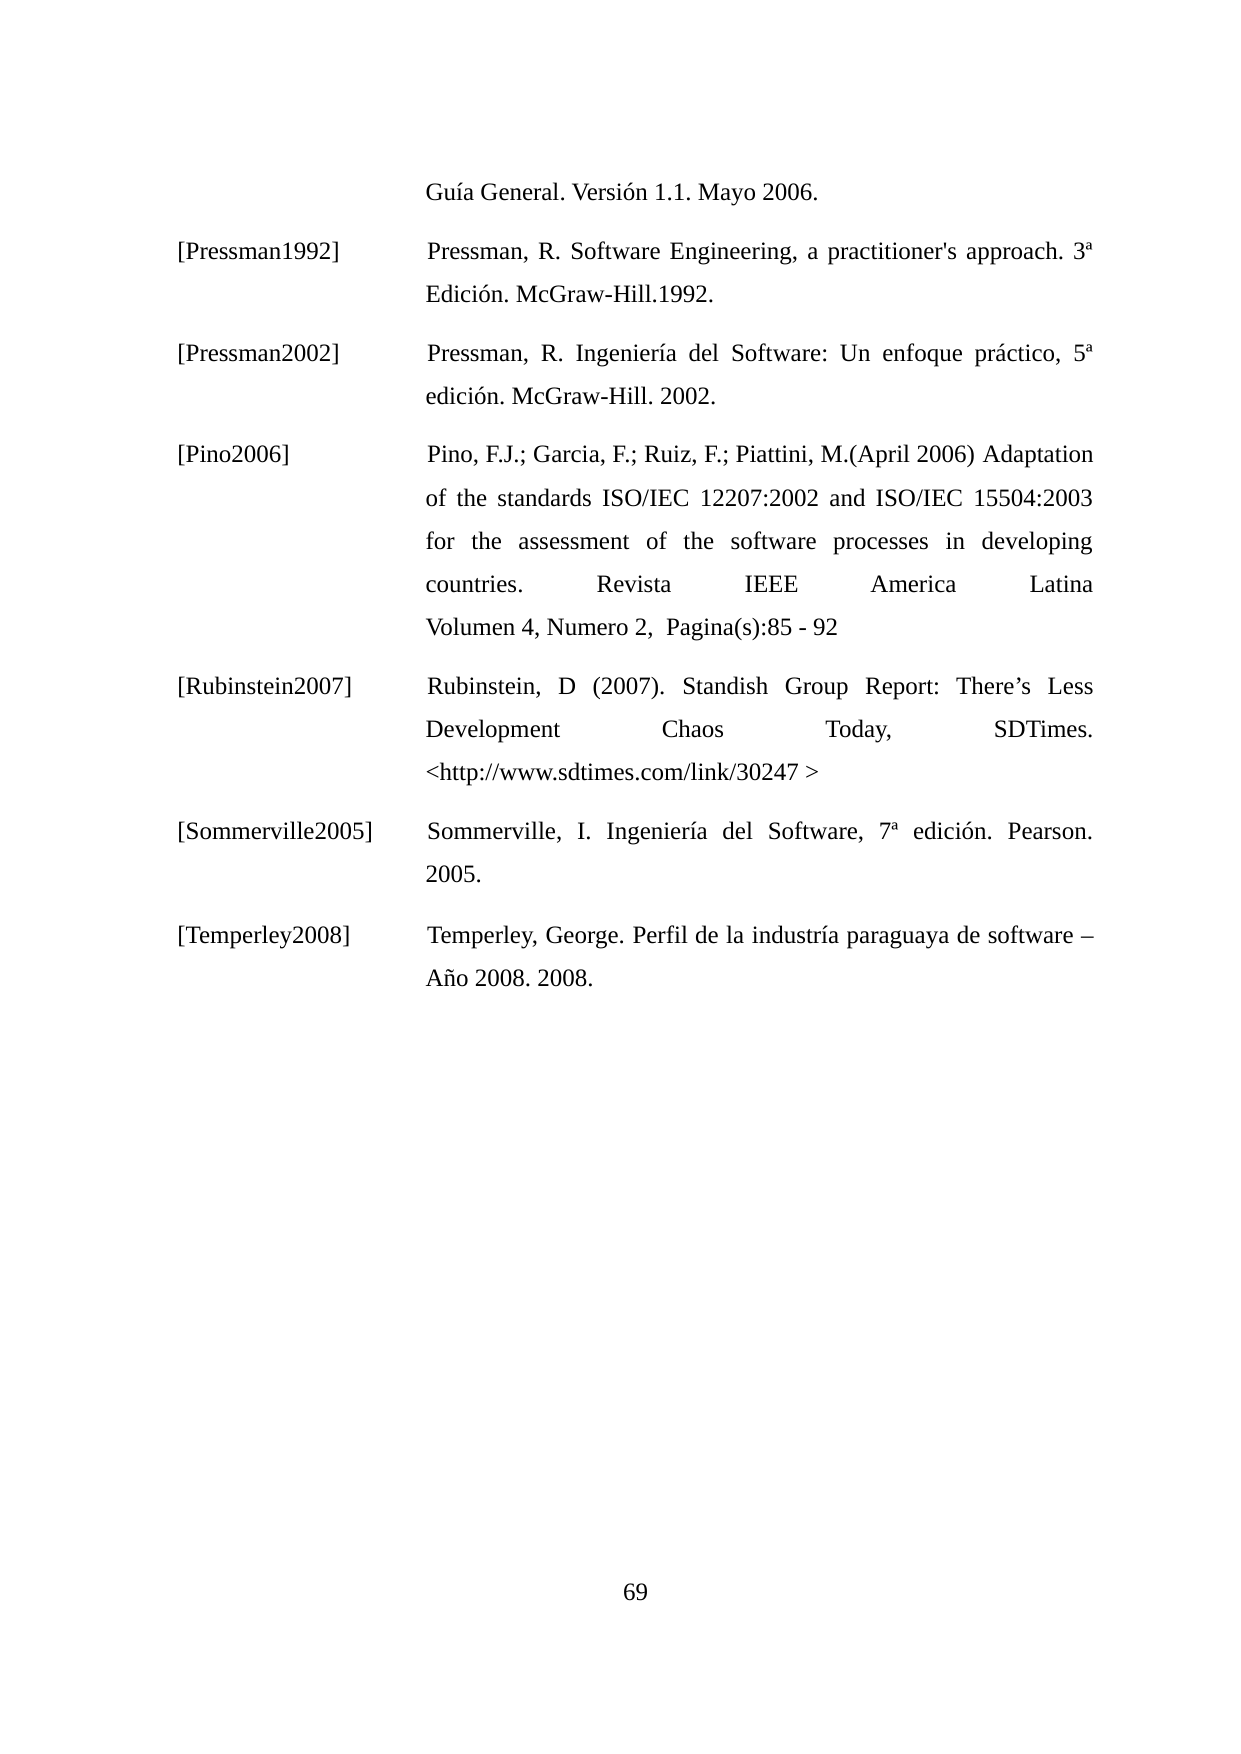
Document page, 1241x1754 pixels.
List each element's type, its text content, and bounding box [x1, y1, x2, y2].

table_cell Temperley, George. Perfil de la industría paraguaya de software – Año 2008. 2008. [427, 920, 1093, 1025]
table_cell Rubinstein, D (2007). Standish Group Report: There’s Less Development Chaos Today, SDTimes. <http://www.sdtimes.com/link/30247 > [427, 671, 1093, 816]
table_cell Pressman, R. Software Engineering, a practitioner's approach. 3ª Edición. McGraw-Hill.1992. [427, 236, 1093, 338]
table_cell Pino, F.J.; Garcia, F.; Ruiz, F.; Piattini, M.(April 2006) Adaptation of the standards ISO/IEC 12207:2002 and ISO/IEC 15504:2003 for the assessment of the software processes in developing countries. Revista IEEE America Latina Volumen 4, Numero 2, Pagina(s):85 - 92 [427, 440, 1093, 671]
table_cell [Temperley2008] [177, 920, 427, 1025]
table_cell [Rubinstein2007] [177, 671, 427, 816]
table_cell [Sommerville2005] [177, 816, 427, 920]
table_cell [177, 177, 427, 236]
table_cell Guía General. Versión 1.1. Mayo 2006. [427, 177, 1093, 236]
table_cell [Pressman1992] [177, 236, 427, 338]
table_cell [Pressman2002] [177, 338, 427, 439]
table_cell [Pino2006] [177, 440, 427, 671]
table_cell Sommerville, I. Ingeniería del Software, 7ª edición. Pearson. 2005. [427, 816, 1093, 920]
table_cell Pressman, R. Ingeniería del Software: Un enfoque práctico, 5ª edición. McGraw-Hill. 2002. [427, 338, 1093, 439]
